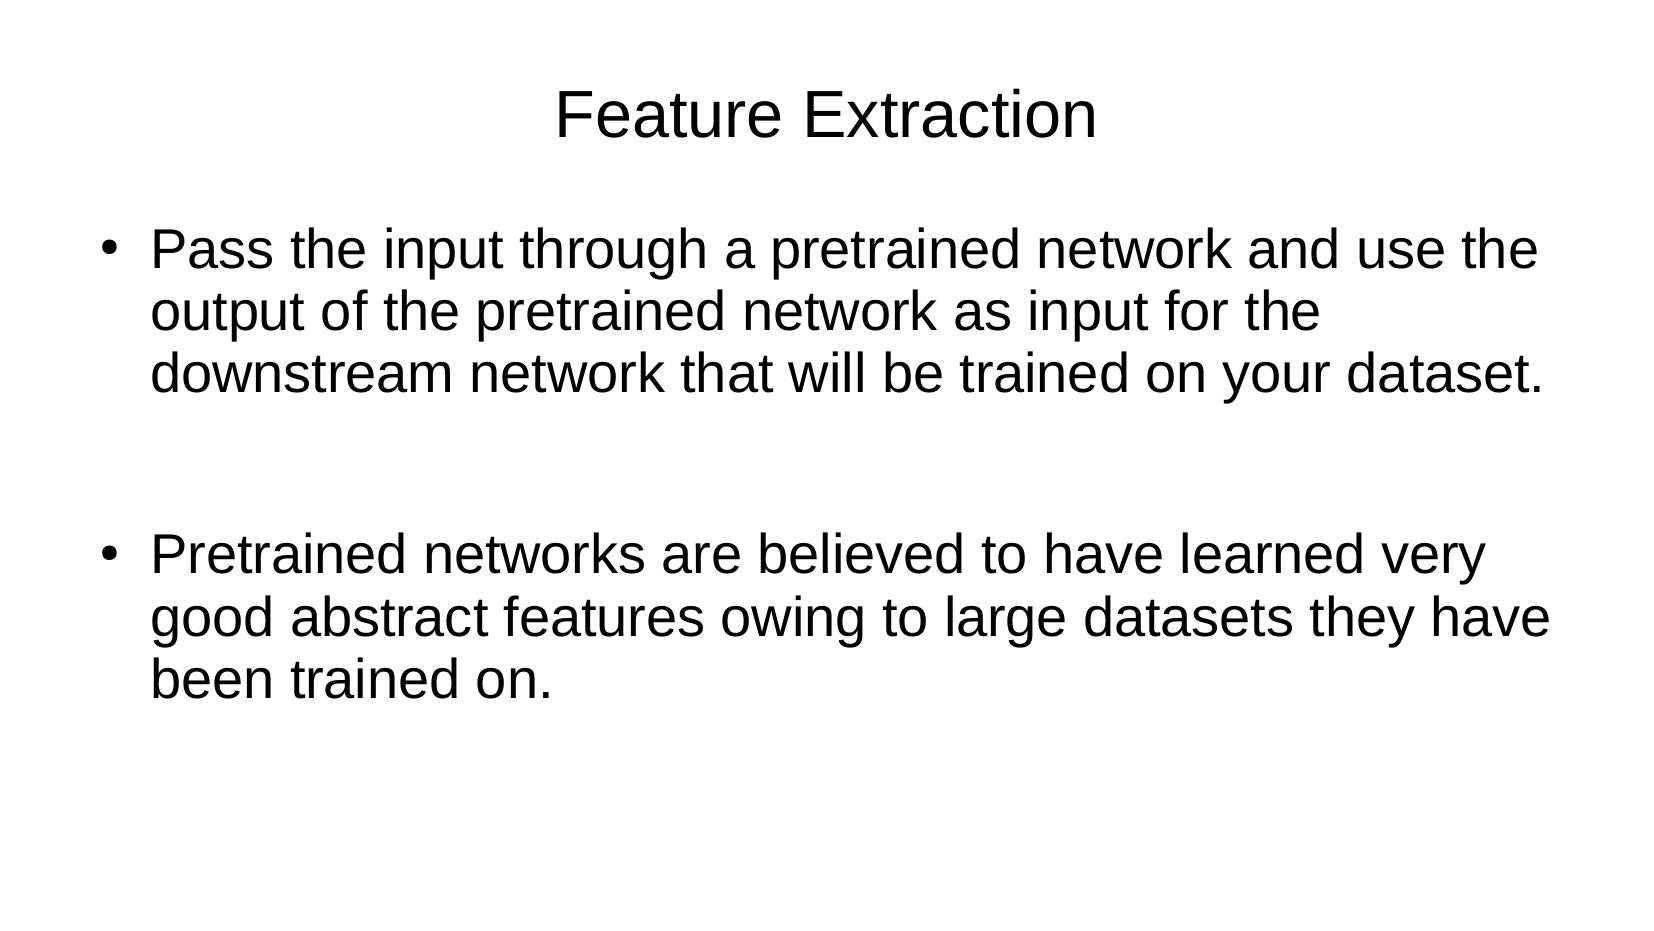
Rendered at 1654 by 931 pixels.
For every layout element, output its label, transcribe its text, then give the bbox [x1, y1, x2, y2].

title Feature Extraction [82, 37, 1571, 193]
list Pass the input through a pretrained network and use the output of the pretrained network as input for the downstream network that will be trained on your dataset. Pretrained networks are believed to have learned very good abstract features owing to large datasets they have been trained on. [82, 217, 1571, 758]
